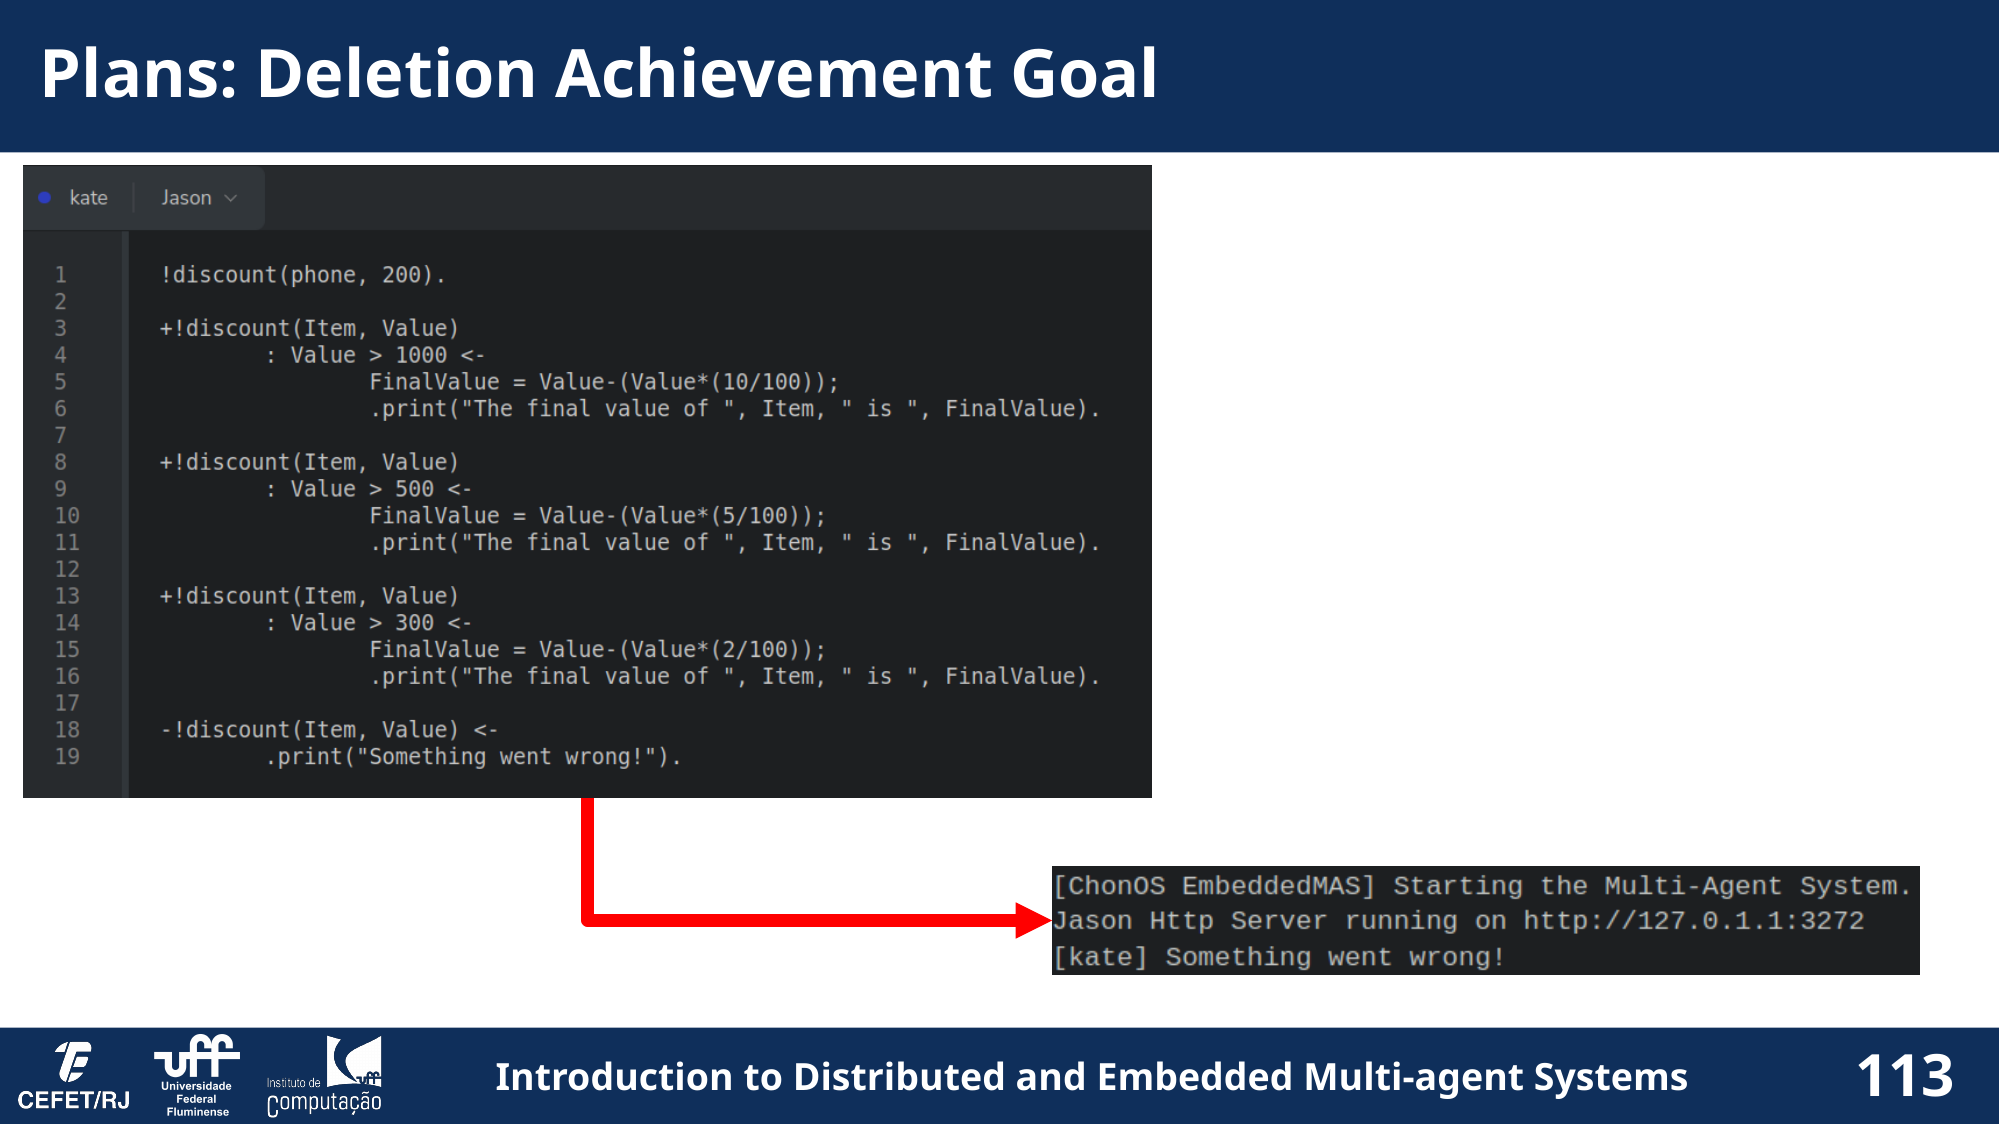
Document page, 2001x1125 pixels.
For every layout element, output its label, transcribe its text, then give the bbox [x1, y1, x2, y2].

picture [265, 1033, 383, 1118]
picture [1052, 866, 1920, 975]
text_box Plans: Deletion Achievement Goal [25, 23, 1999, 119]
picture [23, 165, 1152, 798]
picture [153, 1033, 241, 1121]
picture [18, 1021, 129, 1125]
